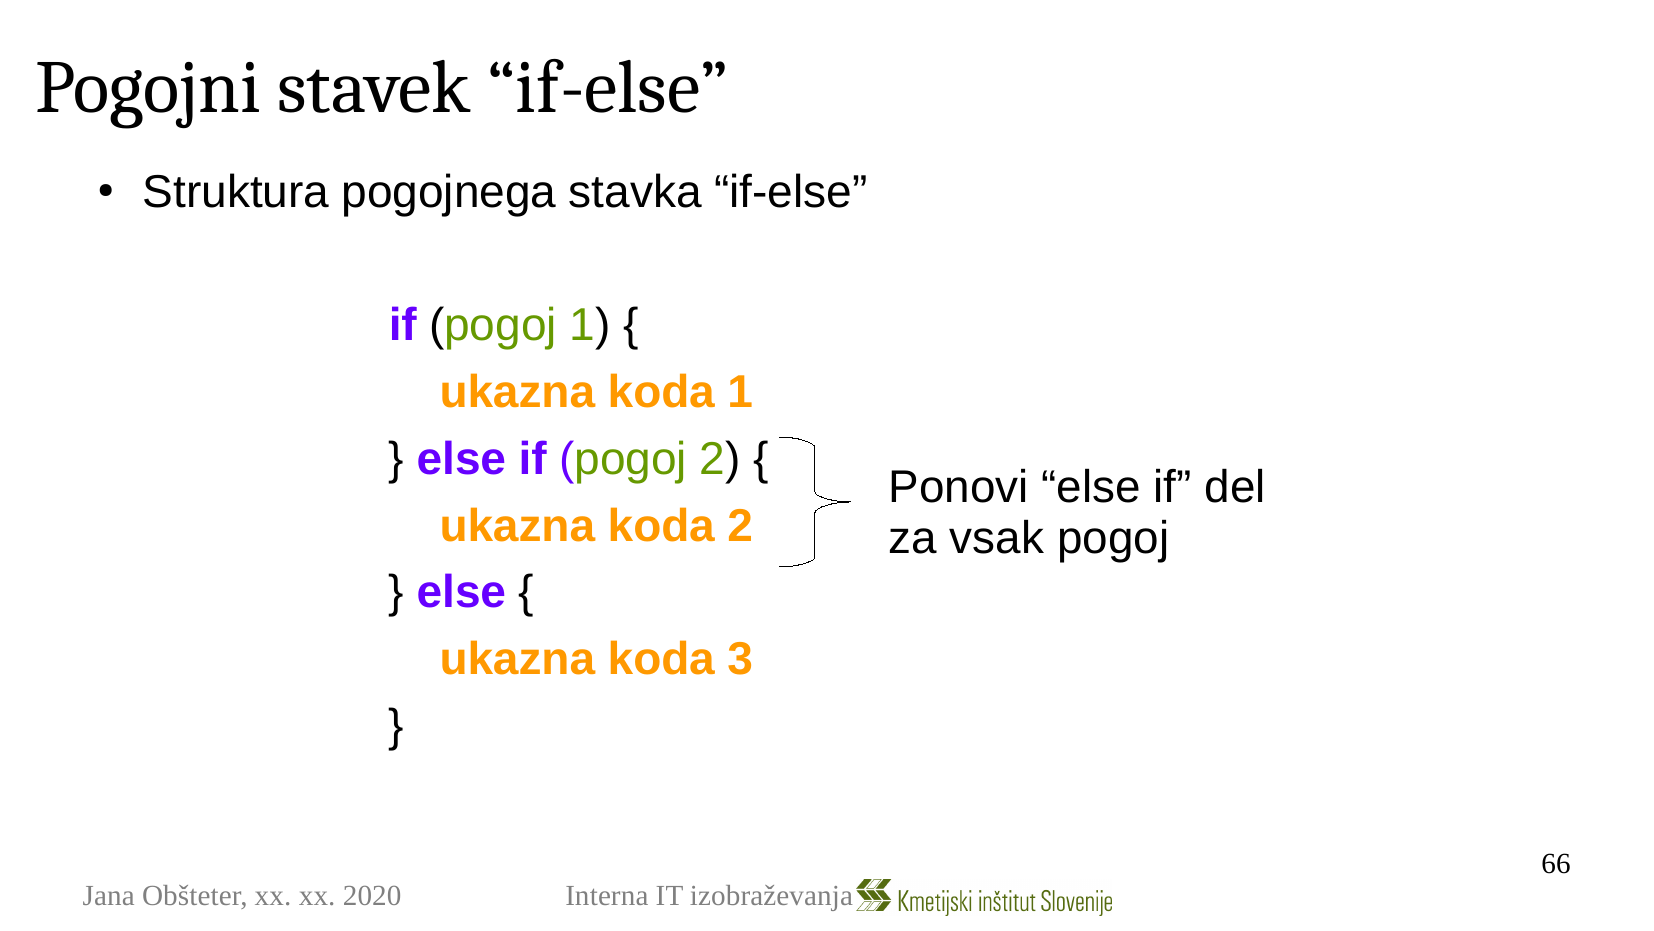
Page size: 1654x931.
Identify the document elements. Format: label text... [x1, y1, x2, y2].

picture [856, 879, 1112, 916]
title Pogojni stavek “if-else” [35, 21, 1524, 154]
list Struktura pogojnega stavka “if-else” if (pogoj 1) { ukazna koda 1 } else if (pogoj 2) { ukazna koda 2 } else { ukazna koda 3 } [82, 165, 1642, 827]
text_box Ponovi “else if” del za vsak pogoj [874, 453, 1335, 571]
